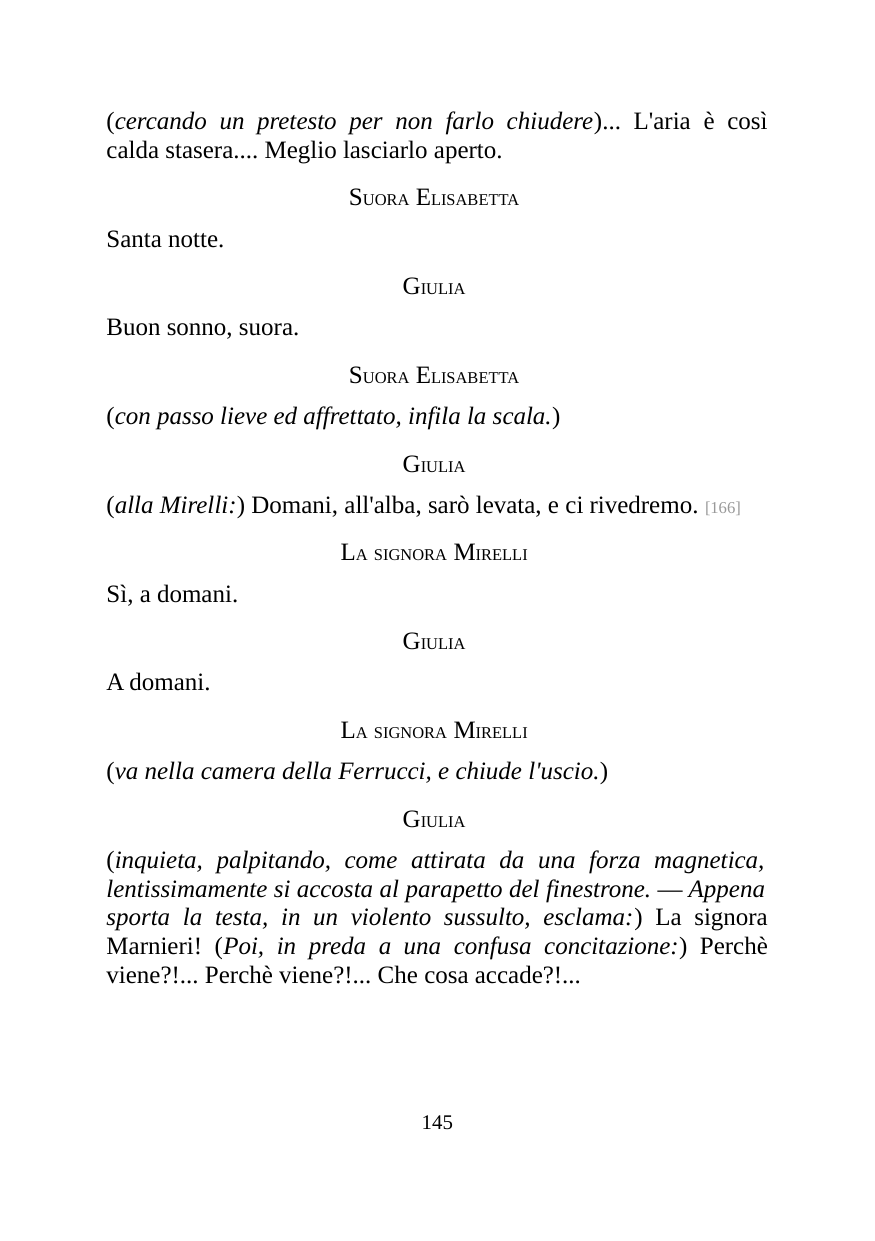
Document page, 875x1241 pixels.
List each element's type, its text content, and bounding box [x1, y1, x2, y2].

text Suora Elisabetta [106, 182, 768, 211]
text Suora Elisabetta [106, 360, 768, 389]
text (con passo lieve ed affrettato, infila la scala.) [106, 401, 768, 430]
text Buon sonno, suora. [106, 312, 768, 341]
text A domani. [106, 667, 768, 696]
text Santa notte. [106, 224, 768, 252]
text Giulia [106, 449, 768, 477]
text (va nella camera della Ferrucci, e chiude l'uscio.) [106, 756, 768, 785]
text La signora Mirelli [106, 715, 768, 744]
text Giulia [106, 271, 768, 300]
text Giulia [106, 626, 768, 655]
text Sì, a domani. [106, 579, 768, 607]
text Giulia [106, 804, 768, 832]
text (inquieta, palpitando, come attirata da una forza magnetica, lentissimamente si accosta al parapetto del finestrone. ― Appena sporta la testa, in un violento sussulto, esclama:) La signora Marnieri! (Poi, in preda a una confusa concitazione:) Perchè viene?!... Perchè viene?!... Che cosa accade?!... [106, 845, 768, 989]
text (alla Mirelli:) Domani, all'alba, sarò levata, e ci rivedremo. [166] [106, 490, 768, 519]
text La signora Mirelli [106, 537, 768, 566]
text (cercando un pretesto per non farlo chiudere)... L'aria è così calda stasera.... Meglio lasciarlo aperto. [106, 106, 768, 164]
